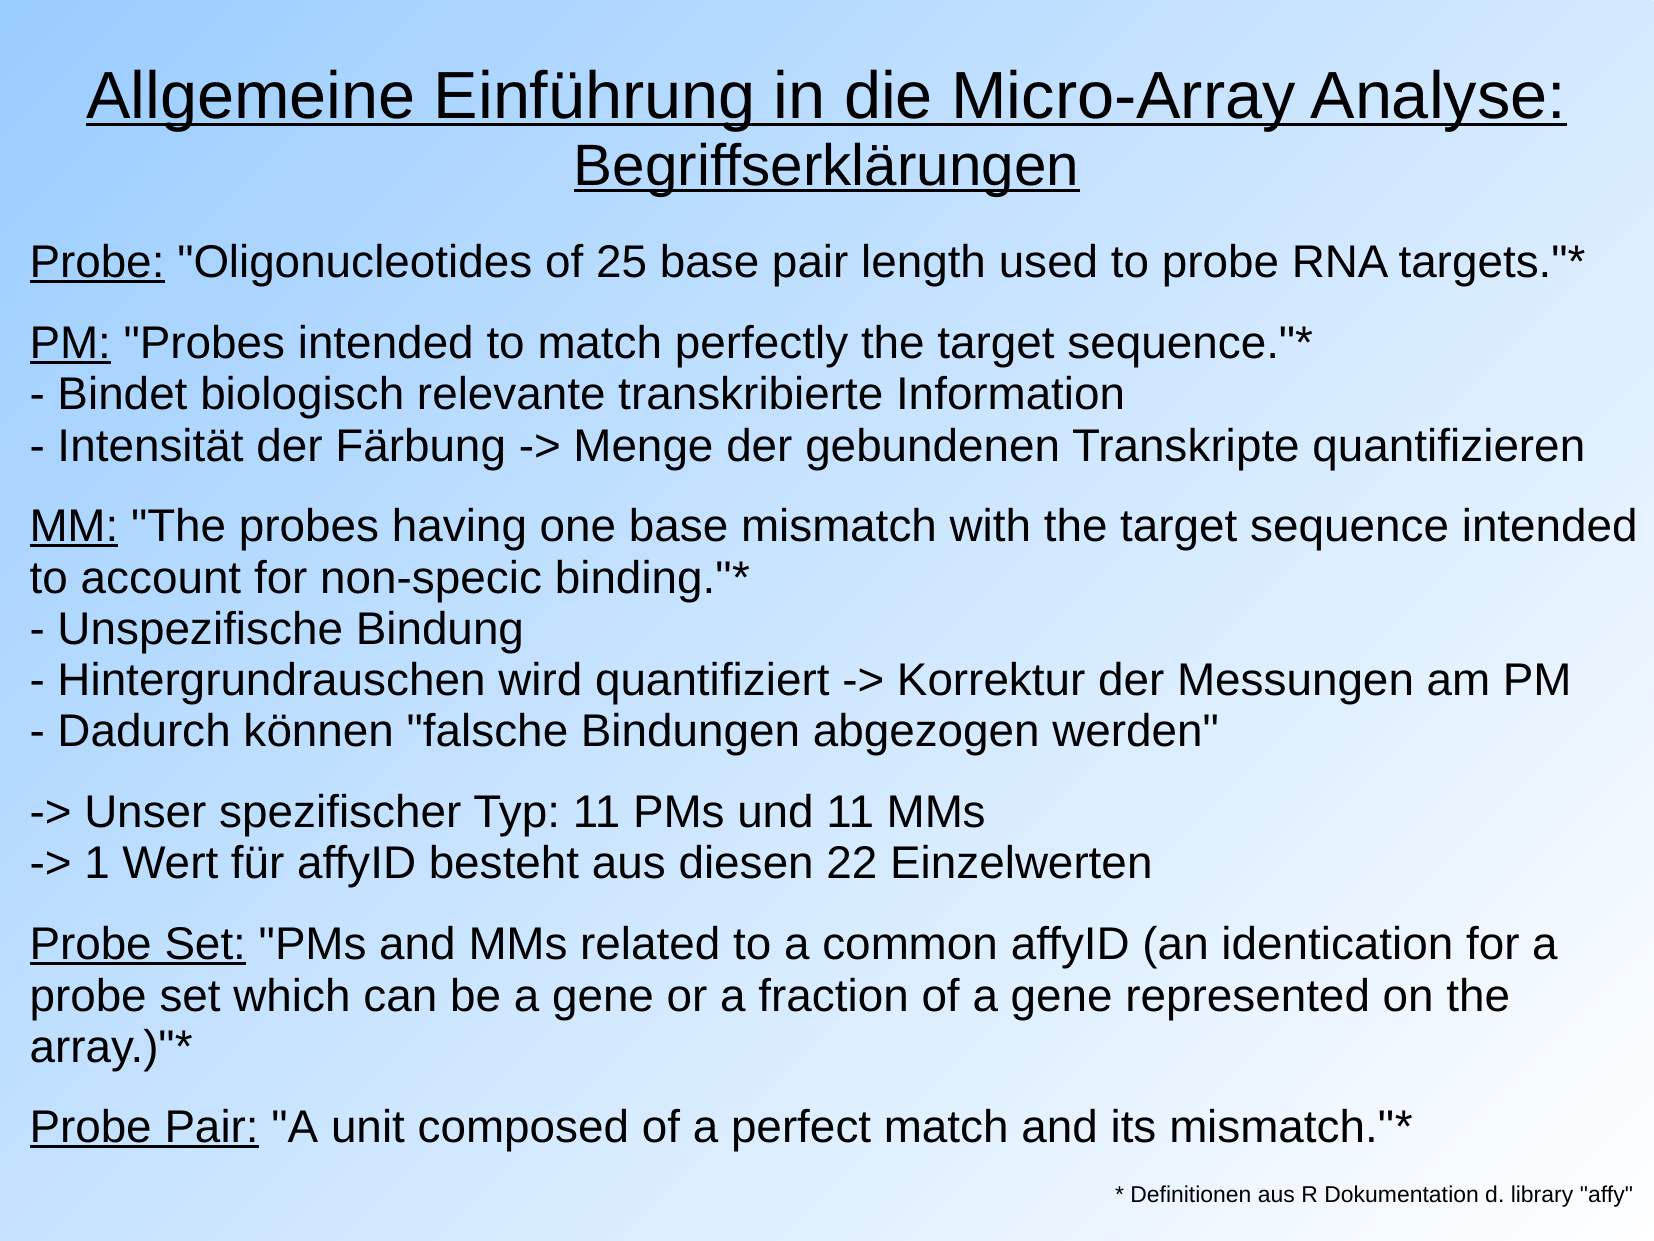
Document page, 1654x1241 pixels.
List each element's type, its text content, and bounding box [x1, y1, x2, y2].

title Allgemeine Einführung in die Micro-Array Analyse: Begriffserklärungen [0, 0, 1654, 257]
list Probe: "Oligonucleotides of 25 base pair length used to probe RNA targets."* PM: "Probes intended to match perfectly the target sequence."* - Bindet biologisch relevante transkribierte Information - Intensität der Färbung -> Menge der gebundenen Transkripte quantifizieren MM: "The probes having one base mismatch with the target sequence intended to account for non-specic binding."* - Unspezifische Bindung - Hintergrundrauschen wird quantifiziert -> Korrektur der Messungen am PM - Dadurch können "falsche Bindungen abgezogen werden" -> Unser spezifischer Typ: 11 PMs und 11 MMs -> 1 Wert für affyID besteht aus diesen 22 Einzelwerten Probe Set: "PMs and MMs related to a common affyID (an identication for a probe set which can be a gene or a fraction of a gene represented on the array.)"* Probe Pair: "A unit composed of a perfect match and its mismatch."* * Definitionen aus R Dokumentation d. library "affy" [29, 236, 1654, 1241]
